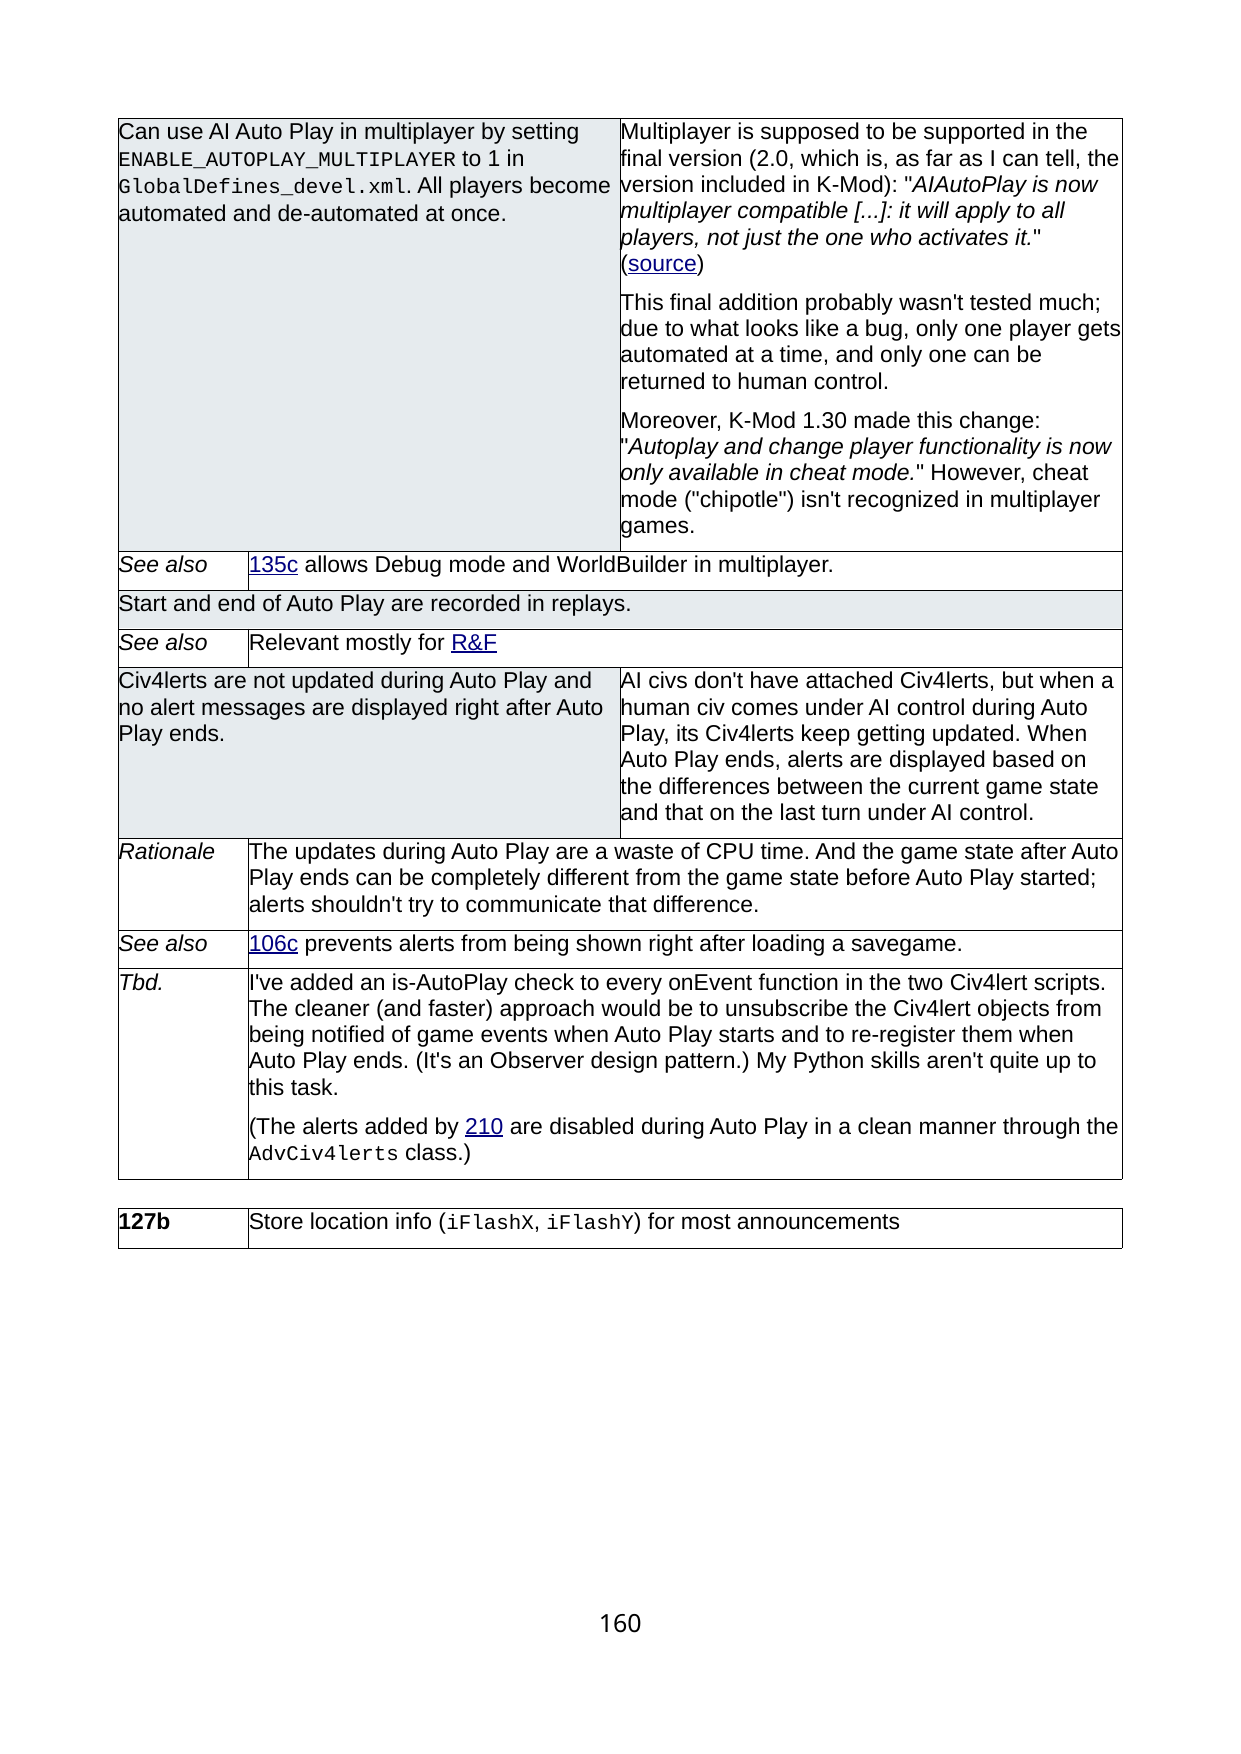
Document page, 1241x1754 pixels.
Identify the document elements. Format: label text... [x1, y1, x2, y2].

table_cell See also [119, 931, 248, 968]
table_cell 135c allows Debug mode and WorldBuilder in multiplayer. [249, 552, 1122, 589]
table_cell I've added an is-AutoPlay check to every onEvent function in the two Civ4lert scripts. The cleaner (and faster) approach would be to unsubscribe the Civ4lert objects from being notified of game events when Auto Play starts and to re-register them when Auto Play ends. (It's an Observer design pattern.) My Python skills aren't quite up to this task. (The alerts added by 210 are disabled during Auto Play in a clean manner through the AdvCiv4lerts class.) [249, 969, 1122, 1179]
table_cell Multiplayer is supposed to be supported in the final version (2.0, which is, as far as I can tell, the version included in K-Mod): "AIAutoPlay is now multiplayer compatible [...]: it will apply to all players, not just the one who activates it." (source) This final addition probably wasn't tested much; due to what looks like a bug, only one player gets automated at a time, and only one can be returned to human control. Moreover, K-Mod 1.30 made this change: "Autoplay and change player functionality is now only available in cheat mode." However, cheat mode ("chipotle") isn't recognized in multiplayer games. [621, 119, 1122, 551]
table_header 127b [119, 1209, 248, 1248]
table_cell The updates during Auto Play are a waste of CPU time. And the game state after Auto Play ends can be completely different from the game state before Auto Play started; alerts shouldn't try to communicate that difference. [249, 839, 1122, 929]
table_cell Tbd. [119, 969, 248, 1179]
table_cell 106c prevents alerts from being shown right after loading a savegame. [249, 931, 1122, 968]
table_cell Relevant mostly for R&F [249, 630, 1122, 667]
table_header Store location info (iFlashX, iFlashY) for most announcements [249, 1209, 1122, 1248]
table_cell Civ4lerts are not updated during Auto Play and no alert messages are displayed right after Auto Play ends. [119, 668, 620, 838]
table_cell Rationale [119, 839, 248, 929]
table_cell Start and end of Auto Play are recorded in replays. [119, 591, 1122, 628]
table_cell AI civs don't have attached Civ4lerts, but when a human civ comes under AI control during Auto Play, its Civ4lerts keep getting updated. When Auto Play ends, alerts are displayed based on the differences between the current game state and that on the last turn under AI control. [621, 668, 1122, 838]
table_cell Can use AI Auto Play in multiplayer by setting ENABLE_AUTOPLAY_MULTIPLAYER to 1 in GlobalDefines_devel.xml. All players become automated and de-automated at once. [119, 119, 620, 551]
table_cell See also [119, 630, 248, 667]
table_cell See also [119, 552, 248, 589]
